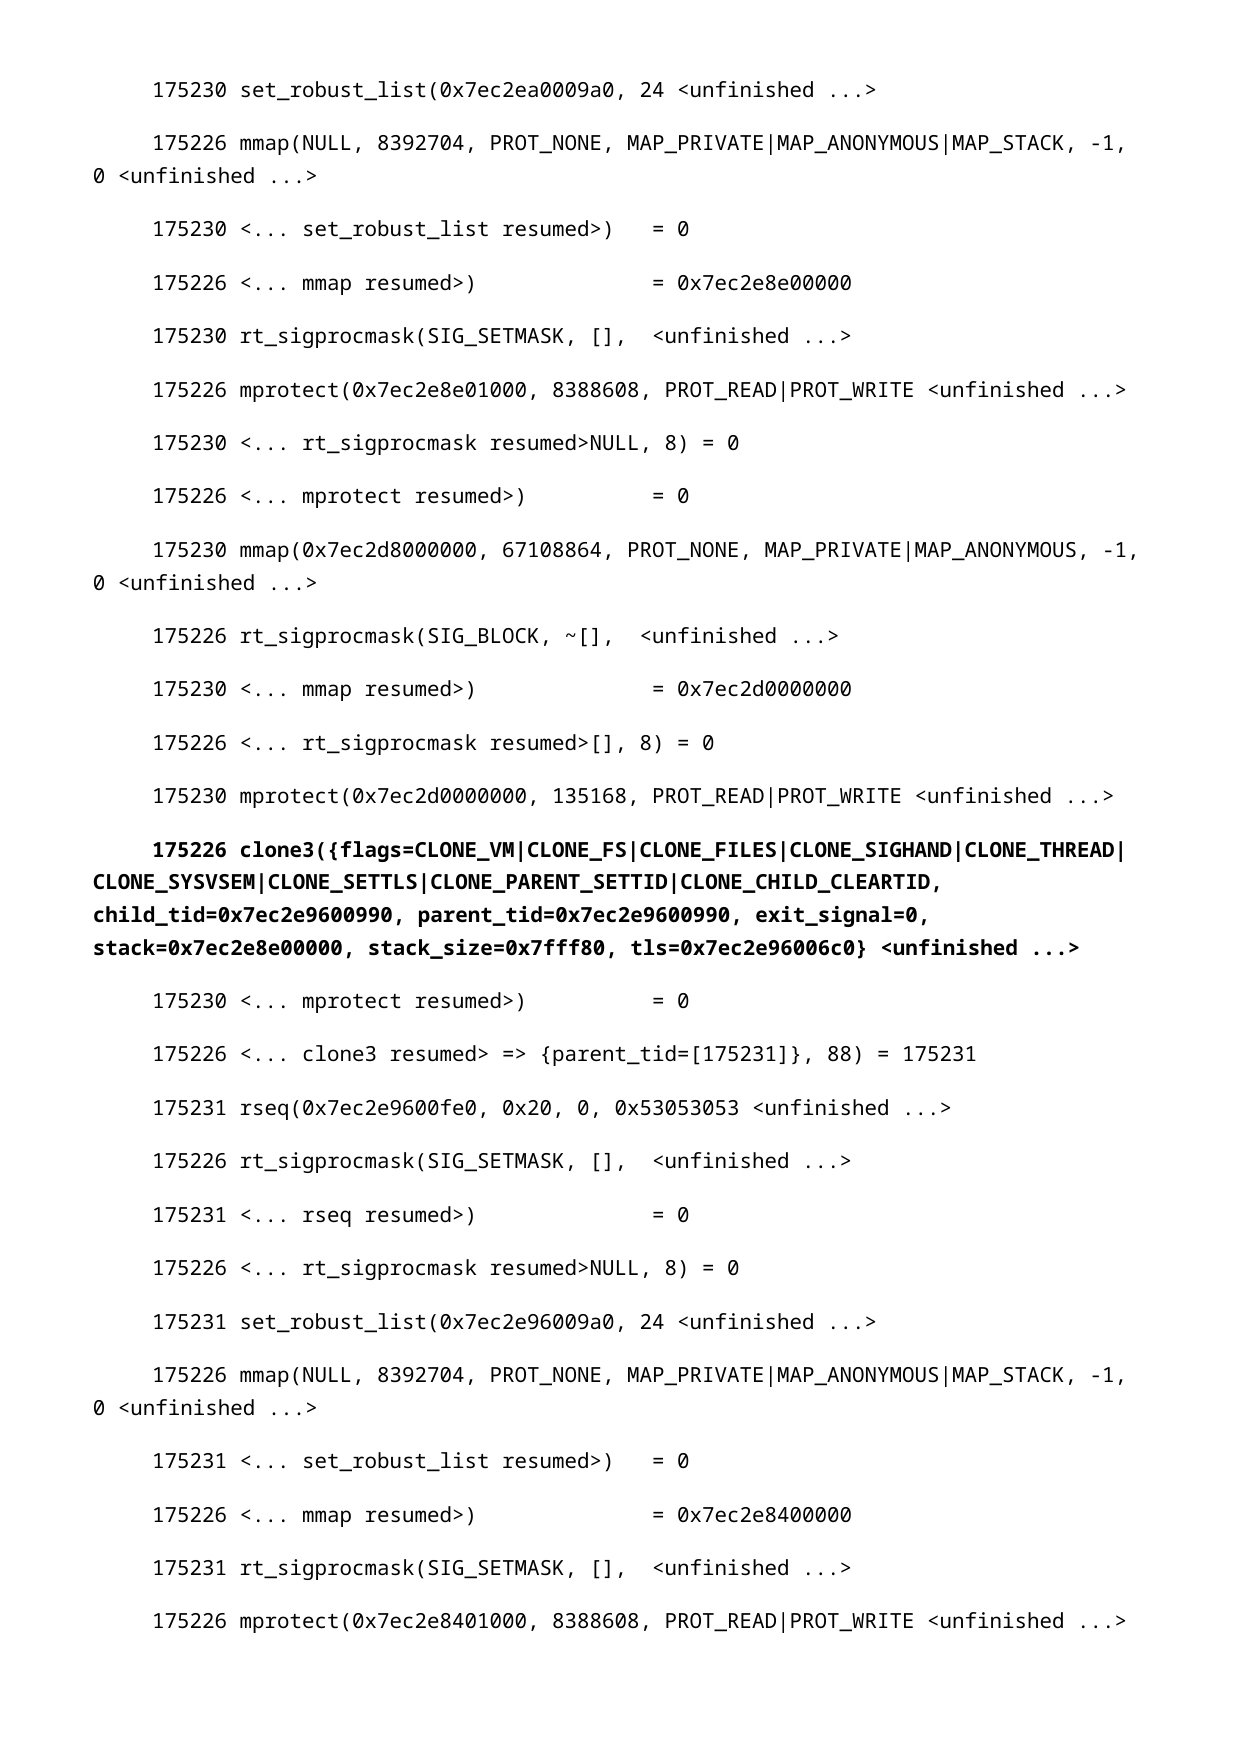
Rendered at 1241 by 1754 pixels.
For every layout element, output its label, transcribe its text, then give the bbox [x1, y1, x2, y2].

text 175226 <... mmap resumed>) = 0x7ec2e8e00000 [93, 268, 1147, 296]
text 175230 <... set_robust_list resumed>) = 0 [93, 214, 1147, 243]
text 175226 mmap(NULL, 8392704, PROT_NONE, MAP_PRIVATE|MAP_ANONYMOUS|MAP_STACK, -1, 0 <unfinished ...> [93, 128, 1147, 189]
text 175226 <... mmap resumed>) = 0x7ec2e8400000 [93, 1500, 1147, 1528]
text 175231 rseq(0x7ec2e9600fe0, 0x20, 0, 0x53053053 <unfinished ...> [93, 1093, 1147, 1121]
text 175230 set_robust_list(0x7ec2ea0009a0, 24 <unfinished ...> [93, 75, 1147, 103]
text 175230 <... mmap resumed>) = 0x7ec2d0000000 [93, 674, 1147, 703]
text 175226 mprotect(0x7ec2e8e01000, 8388608, PROT_READ|PROT_WRITE <unfinished ...> [93, 375, 1147, 403]
text 175226 mprotect(0x7ec2e8401000, 8388608, PROT_READ|PROT_WRITE <unfinished ...> [93, 1607, 1147, 1635]
text 175230 rt_sigprocmask(SIG_SETMASK, [], <unfinished ...> [93, 321, 1147, 350]
text 175226 <... rt_sigprocmask resumed>[], 8) = 0 [93, 728, 1147, 756]
text 175230 mprotect(0x7ec2d0000000, 135168, PROT_READ|PROT_WRITE <unfinished ...> [93, 781, 1147, 810]
text 175226 <... mprotect resumed>) = 0 [93, 482, 1147, 510]
text 175230 <... rt_sigprocmask resumed>NULL, 8) = 0 [93, 428, 1147, 457]
text 175231 set_robust_list(0x7ec2e96009a0, 24 <unfinished ...> [93, 1307, 1147, 1335]
text 175231 <... rseq resumed>) = 0 [93, 1200, 1147, 1228]
text 175230 mmap(0x7ec2d8000000, 67108864, PROT_NONE, MAP_PRIVATE|MAP_ANONYMOUS, -1, 0 <unfinished ...> [93, 535, 1147, 596]
text 175226 <... rt_sigprocmask resumed>NULL, 8) = 0 [93, 1253, 1147, 1282]
text 175231 rt_sigprocmask(SIG_SETMASK, [], <unfinished ...> [93, 1553, 1147, 1582]
text 175226 rt_sigprocmask(SIG_BLOCK, ~[], <unfinished ...> [93, 621, 1147, 649]
text 175226 clone3({flags=CLONE_VM|CLONE_FS|CLONE_FILES|CLONE_SIGHAND|CLONE_THREAD|CLONE_SYSVSEM|CLONE_SETTLS|CLONE_PARENT_SETTID|CLONE_CHILD_CLEARTID, child_tid=0x7ec2e9600990, parent_tid=0x7ec2e9600990, exit_signal=0, stack=0x7ec2e8e00000, stack_size=0x7fff80, tls=0x7ec2e96006c0} <unfinished ...> [93, 835, 1147, 961]
text 175226 <... clone3 resumed> => {parent_tid=[175231]}, 88) = 175231 [93, 1039, 1147, 1068]
text 175226 mmap(NULL, 8392704, PROT_NONE, MAP_PRIVATE|MAP_ANONYMOUS|MAP_STACK, -1, 0 <unfinished ...> [93, 1360, 1147, 1421]
text 175231 <... set_robust_list resumed>) = 0 [93, 1446, 1147, 1475]
text 175230 <... mprotect resumed>) = 0 [93, 986, 1147, 1014]
text 175226 rt_sigprocmask(SIG_SETMASK, [], <unfinished ...> [93, 1146, 1147, 1175]
